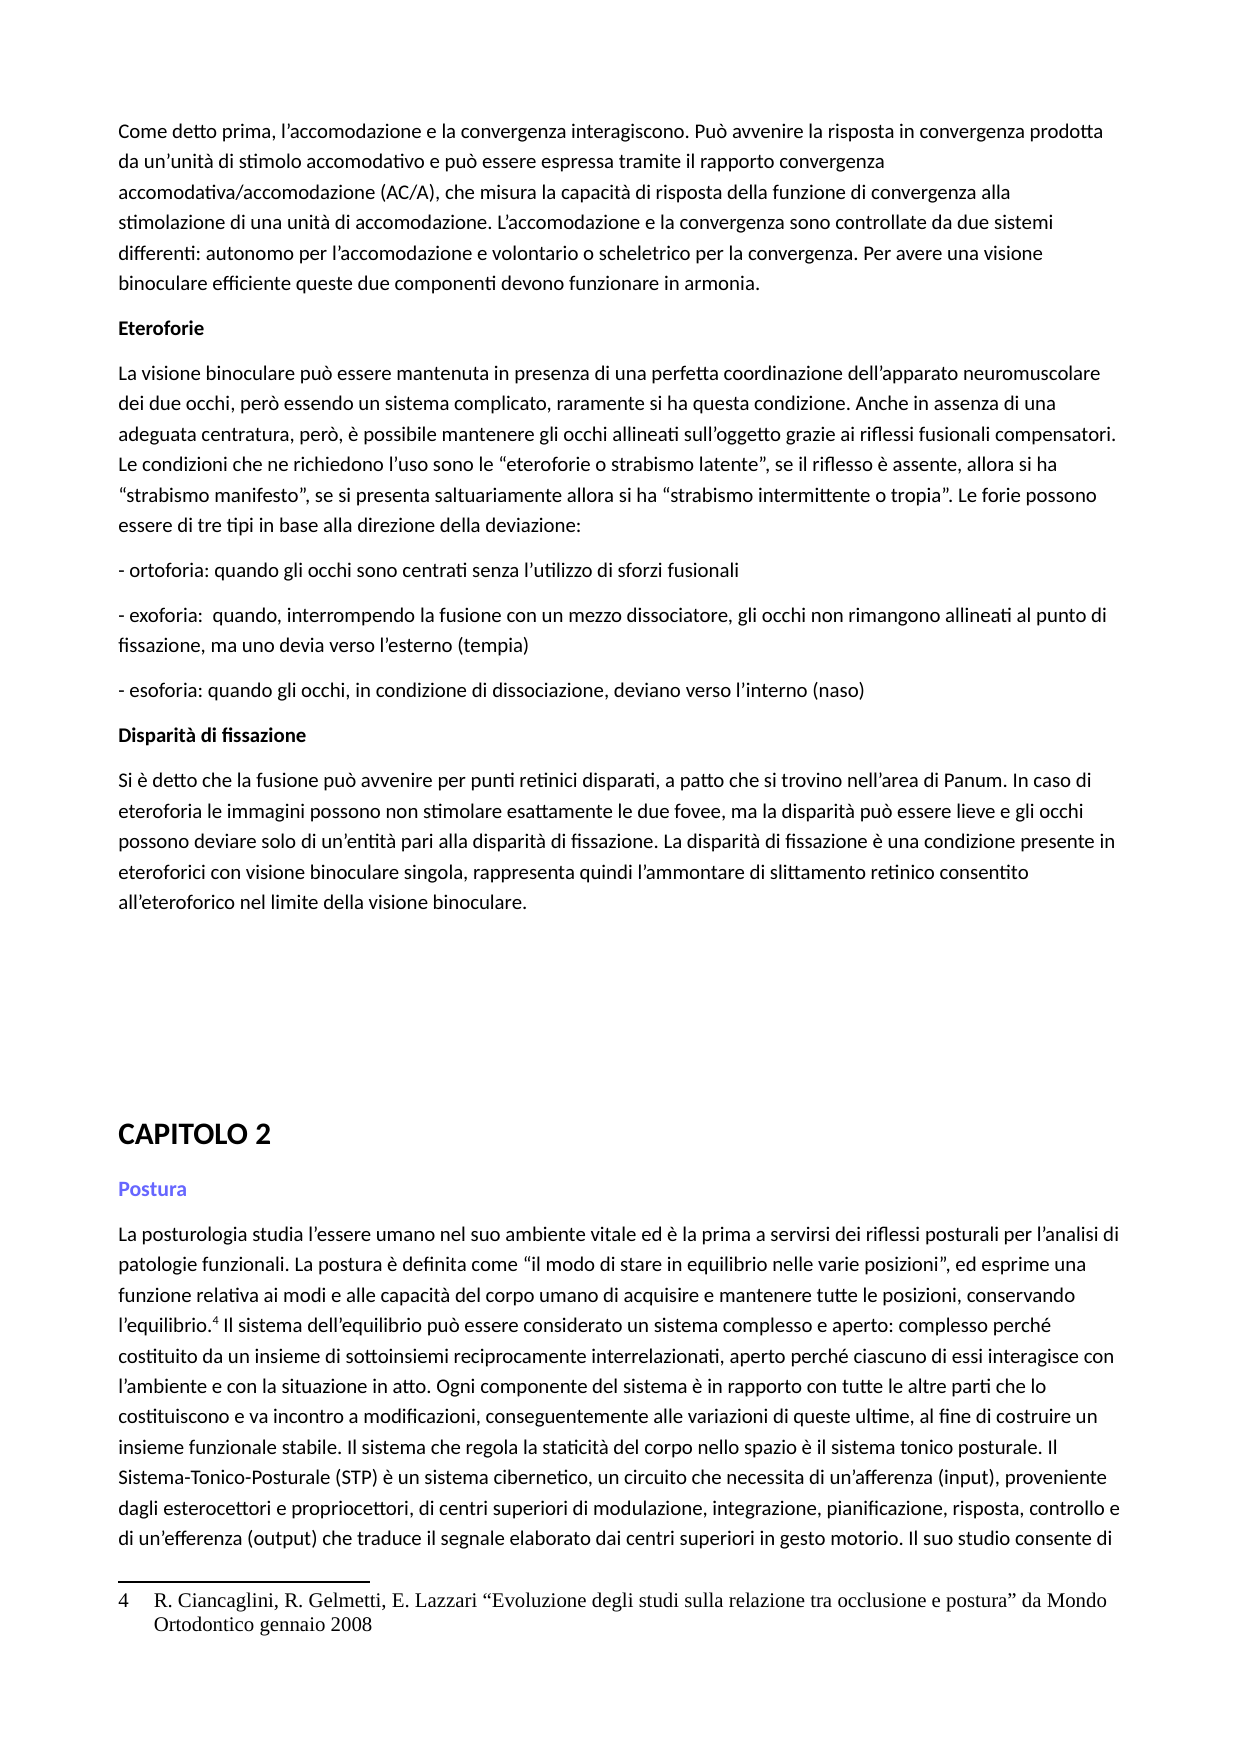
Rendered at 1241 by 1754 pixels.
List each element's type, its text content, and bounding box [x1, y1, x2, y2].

text Come detto prima, l’accomodazione e la convergenza interagiscono. Può avvenire la risposta in convergenza prodotta da un’unità di stimolo accomodativo e può essere espressa tramite il rapporto convergenza accomodativa/accomodazione (AC/A), che misura la capacità di risposta della funzione di convergenza alla stimolazione di una unità di accomodazione. L’accomodazione e la convergenza sono controllate da due sistemi differenti: autonomo per l’accomodazione e volontario o scheletrico per la convergenza. Per avere una visione binoculare efficiente queste due componenti devono funzionare in armonia. [118, 118, 1122, 296]
text La posturologia studia l’essere umano nel suo ambiente vitale ed è la prima a servirsi dei riflessi posturali per l’analisi di patologie funzionali. La postura è definita come “il modo di stare in equilibrio nelle varie posizioni”, ed esprime una funzione relativa ai modi e alle capacità del corpo umano di acquisire e mantenere tutte le posizioni, conservando l’equilibrio. Il sistema dell’equilibrio può essere considerato un sistema complesso e aperto: complesso perché costituito da un insieme di sottoinsiemi reciprocamente interrelazionati, aperto perché ciascuno di essi interagisce con l’ambiente e con la situazione in atto. Ogni componente del sistema è in rapporto con tutte le altre parti che lo costituiscono e va incontro a modificazioni, conseguentemente alle variazioni di queste ultime, al fine di costruire un insieme funzionale stabile. Il sistema che regola la staticità del corpo nello spazio è il sistema tonico posturale. Il Sistema-Tonico-Posturale (STP) è un sistema cibernetico, un circuito che necessita di un’afferenza (input), proveniente dagli esterocettori e propriocettori, di centri superiori di modulazione, integrazione, pianificazione, risposta, controllo e di un’efferenza (output) che traduce il segnale elaborato dai centri superiori in gesto motorio. Il suo studio consente di [118, 1221, 1122, 1551]
text Eteroforie [118, 315, 1122, 341]
text Postura [118, 1175, 1122, 1201]
text - ortoforia: quando gli occhi sono centrati senza l’utilizzo di sforzi fusionali [118, 557, 1122, 583]
text CAPITOLO 2 [118, 1114, 1122, 1152]
text Disparità di fissazione [118, 723, 1122, 748]
text R. Ciancaglini, R. Gelmetti, E. Lazzari “Evoluzione degli studi sulla relazione tra occlusione e postura” da Mondo Ortodontico gennaio 2008 [118, 1588, 1122, 1636]
text La visione binoculare può essere mantenuta in presenza di una perfetta coordinazione dell’apparato neuromuscolare dei due occhi, però essendo un sistema complicato, raramente si ha questa condizione. Anche in assenza di una adeguata centratura, però, è possibile mantenere gli occhi allineati sull’oggetto grazie ai riflessi fusionali compensatori. Le condizioni che ne richiedono l’uso sono le “eteroforie o strabismo latente”, se il riflesso è assente, allora si ha “strabismo manifesto”, se si presenta saltuariamente allora si ha “strabismo intermittente o tropia”. Le forie possono essere di tre tipi in base alla direzione della deviazione: [118, 360, 1122, 538]
text Si è detto che la fusione può avvenire per punti retinici disparati, a patto che si trovino nell’area di Panum. In caso di eteroforia le immagini possono non stimolare esattamente le due fovee, ma la disparità può essere lieve e gli occhi possono deviare solo di un’entità pari alla disparità di fissazione. La disparità di fissazione è una condizione presente in eteroforici con visione binoculare singola, rappresenta quindi l’ammontare di slittamento retinico consentito all’eteroforico nel limite della visione binoculare. [118, 768, 1122, 915]
text - exoforia: quando, interrompendo la fusione con un mezzo dissociatore, gli occhi non rimangono allineati al punto di fissazione, ma uno devia verso l’esterno (tempia) [118, 602, 1122, 658]
text - esoforia: quando gli occhi, in condizione di dissociazione, deviano verso l’interno (naso) [118, 678, 1122, 703]
